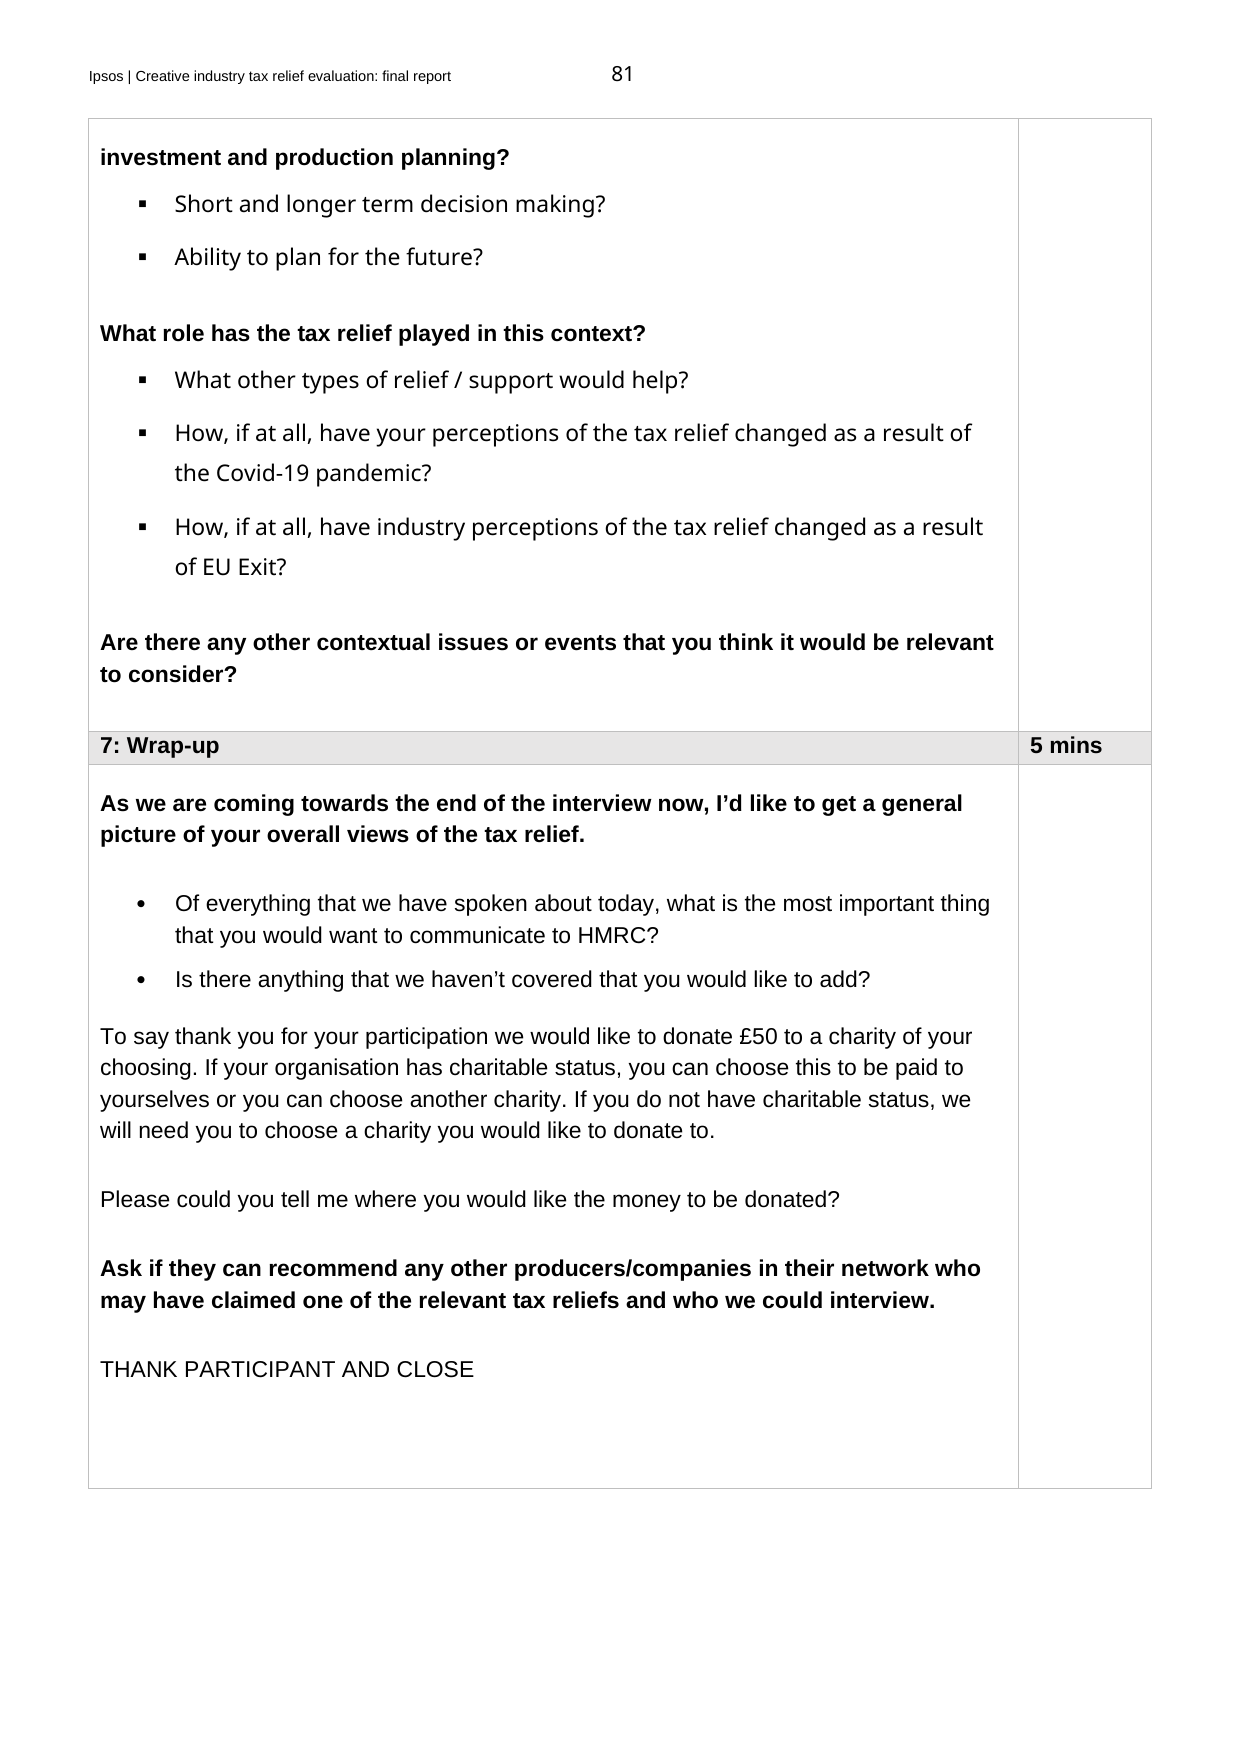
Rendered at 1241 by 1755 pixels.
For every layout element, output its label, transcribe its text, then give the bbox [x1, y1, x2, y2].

table_cell investment and production planning? Short and longer term decision making? Ability to plan for the future? What role has the tax relief played in this context? What other types of relief / support would help? How, if at all, have your perceptions of the tax relief changed as a result of the Covid-19 pandemic? How, if at all, have industry perceptions of the tax relief changed as a result of EU Exit? Are there any other contextual issues or events that you think it would be relevant to consider? [89, 119, 1018, 731]
table_cell 5 mins [1019, 732, 1151, 764]
table_cell 7: Wrap-up [89, 732, 1018, 764]
table_cell [1019, 119, 1151, 731]
table_cell [1019, 765, 1151, 1488]
table_cell As we are coming towards the end of the interview now, I’d like to get a general picture of your overall views of the tax relief. Of everything that we have spoken about today, what is the most important thing that you would want to communicate to HMRC? Is there anything that we haven’t covered that you would like to add? To say thank you for your participation we would like to donate £50 to a charity of your choosing. If your organisation has charitable status, you can choose this to be paid to yourselves or you can choose another charity. If you do not have charitable status, we will need you to choose a charity you would like to donate to. Please could you tell me where you would like the money to be donated? Ask if they can recommend any other producers/companies in their network who may have claimed one of the relevant tax reliefs and who we could interview. THANK PARTICIPANT AND CLOSE [89, 765, 1018, 1488]
